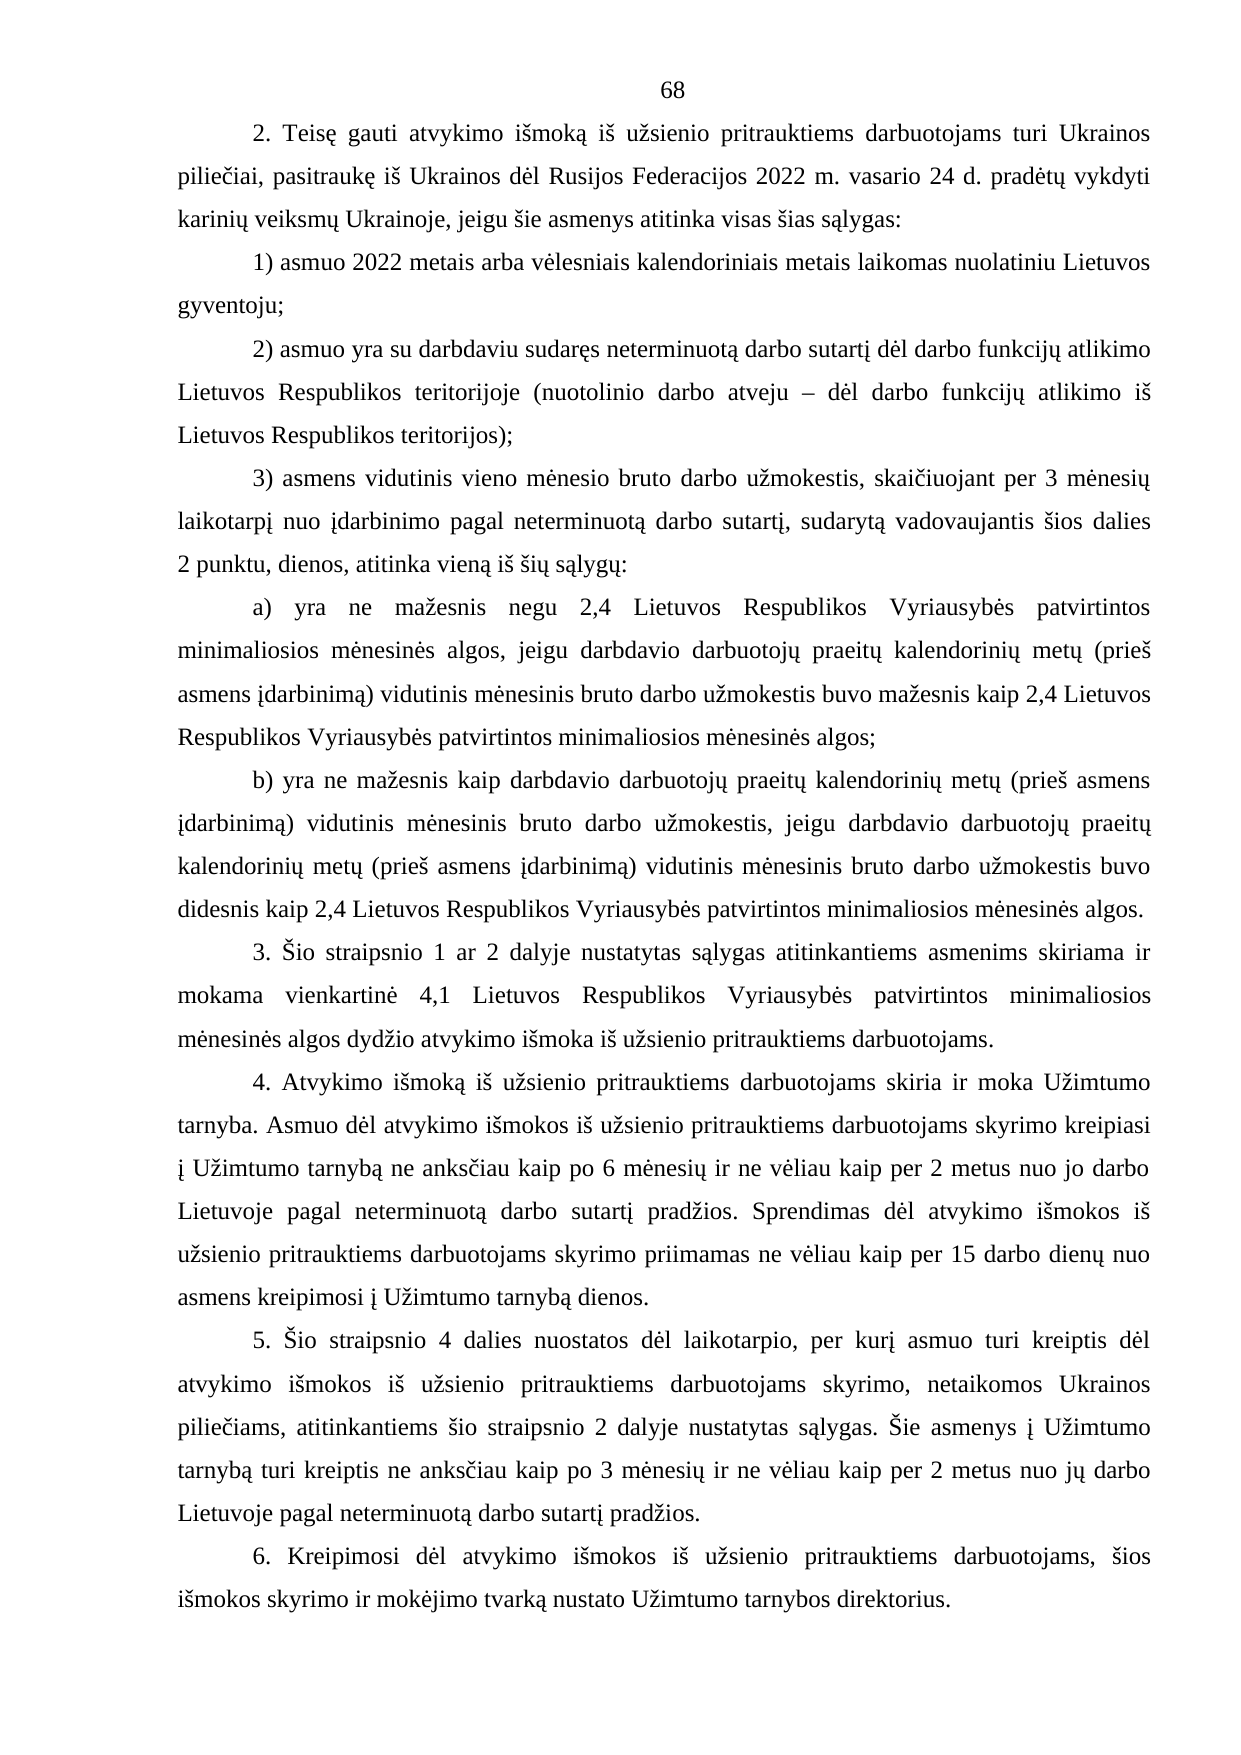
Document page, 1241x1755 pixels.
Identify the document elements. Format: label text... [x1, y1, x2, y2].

text 4. Atvykimo išmoką iš užsienio pritrauktiems darbuotojams skiria ir moka Užimtumo tarnyba. Asmuo dėl atvykimo išmokos iš užsienio pritrauktiems darbuotojams skyrimo kreipiasi į Užimtumo tarnybą ne anksčiau kaip po 6 mėnesių ir ne vėliau kaip per 2 metus nuo jo darbo Lietuvoje pagal neterminuotą darbo sutartį pradžios. Sprendimas dėl atvykimo išmokos iš užsienio pritrauktiems darbuotojams skyrimo priimamas ne vėliau kaip per 15 darbo dienų nuo asmens kreipimosi į Užimtumo tarnybą dienos. [177, 1067, 1152, 1311]
text 5. Šio straipsnio 4 dalies nuostatos dėl laikotarpio, per kurį asmuo turi kreiptis dėl atvykimo išmokos iš užsienio pritrauktiems darbuotojams skyrimo, netaikomos Ukrainos piliečiams, atitinkantiems šio straipsnio 2 dalyje nustatytas sąlygas. Šie asmenys į Užimtumo tarnybą turi kreiptis ne anksčiau kaip po 3 mėnesių ir ne vėliau kaip per 2 metus nuo jų darbo Lietuvoje pagal neterminuotą darbo sutartį pradžios. [177, 1326, 1152, 1527]
text 3. Šio straipsnio 1 ar 2 dalyje nustatytas sąlygas atitinkantiems asmenims skiriama ir mokama vienkartinė 4,1 Lietuvos Respublikos Vyriausybės patvirtintos minimaliosios mėnesinės algos dydžio atvykimo išmoka iš užsienio pritrauktiems darbuotojams. [177, 937, 1152, 1052]
text 1) asmuo 2022 metais arba vėlesniais kalendoriniais metais laikomas nuolatiniu Lietuvos gyventoju; [177, 247, 1152, 319]
text 6. Kreipimosi dėl atvykimo išmokos iš užsienio pritrauktiems darbuotojams, šios išmokos skyrimo ir mokėjimo tvarką nustato Užimtumo tarnybos direktorius. [177, 1541, 1152, 1613]
text a) yra ne mažesnis negu 2,4 Lietuvos Respublikos Vyriausybės patvirtintos minimaliosios mėnesinės algos, jeigu darbdavio darbuotojų praeitų kalendorinių metų (prieš asmens įdarbinimą) vidutinis mėnesinis bruto darbo užmokestis buvo mažesnis kaip 2,4 Lietuvos Respublikos Vyriausybės patvirtintos minimaliosios mėnesinės algos; [177, 592, 1152, 751]
text 3) asmens vidutinis vieno mėnesio bruto darbo užmokestis, skaičiuojant per 3 mėnesių laikotarpį nuo įdarbinimo pagal neterminuotą darbo sutartį, sudarytą vadovaujantis šios dalies 2 punktu, dienos, atitinka vieną iš šių sąlygų: [177, 463, 1152, 578]
text 2. Teisę gauti atvykimo išmoką iš užsienio pritrauktiems darbuotojams turi Ukrainos piliečiai, pasitraukę iš Ukrainos dėl Rusijos Federacijos 2022 m. vasario 24 d. pradėtų vykdyti karinių veiksmų Ukrainoje, jeigu šie asmenys atitinka visas šias sąlygas: [177, 118, 1152, 233]
text b) yra ne mažesnis kaip darbdavio darbuotojų praeitų kalendorinių metų (prieš asmens įdarbinimą) vidutinis mėnesinis bruto darbo užmokestis, jeigu darbdavio darbuotojų praeitų kalendorinių metų (prieš asmens įdarbinimą) vidutinis mėnesinis bruto darbo užmokestis buvo didesnis kaip 2,4 Lietuvos Respublikos Vyriausybės patvirtintos minimaliosios mėnesinės algos. [177, 765, 1152, 923]
text 2) asmuo yra su darbdaviu sudaręs neterminuotą darbo sutartį dėl darbo funkcijų atlikimo Lietuvos Respublikos teritorijoje (nuotolinio darbo atveju – dėl darbo funkcijų atlikimo iš Lietuvos Respublikos teritorijos); [177, 334, 1152, 449]
